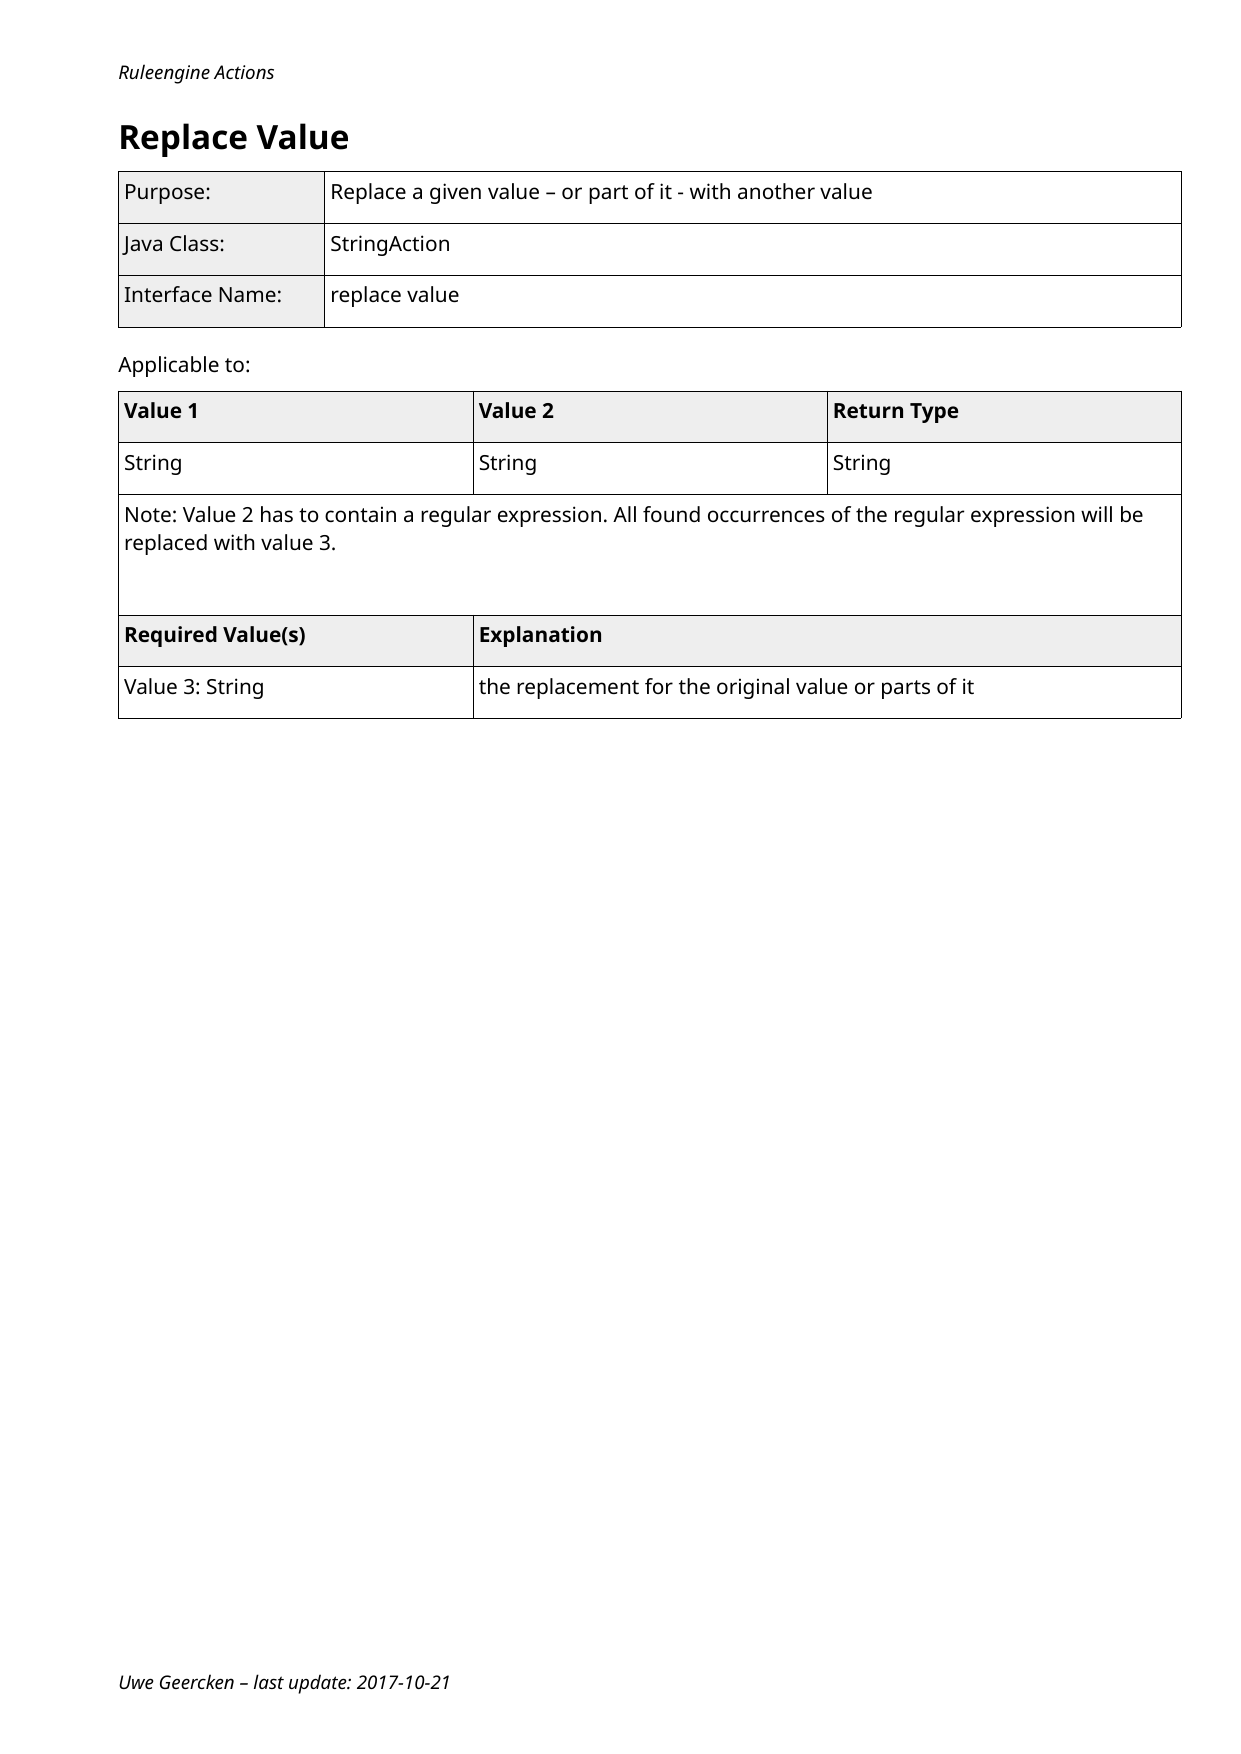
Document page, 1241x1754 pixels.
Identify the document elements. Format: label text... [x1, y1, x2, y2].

table_cell Explanation [474, 616, 1181, 666]
table_cell StringAction [325, 224, 1181, 275]
table_cell String [828, 443, 1181, 494]
table_header Return Type [828, 392, 1181, 442]
table_header Purpose: [119, 172, 324, 223]
table_cell String [474, 443, 827, 494]
table_cell String [119, 443, 473, 494]
table_cell Java Class: [119, 224, 324, 275]
table_header Value 1 [119, 392, 473, 442]
table_header Value 2 [474, 392, 827, 442]
table_cell Required Value(s) [119, 616, 473, 666]
text Applicable to: [118, 350, 1181, 379]
table_cell replace value [325, 276, 1181, 327]
table_cell Value 3: String [119, 667, 473, 718]
text Replace Value [118, 114, 1181, 159]
table_cell the replacement for the original value or parts of it [474, 667, 1181, 718]
table_header Replace a given value – or part of it - with another value [325, 172, 1181, 223]
table_cell Interface Name: [119, 276, 324, 327]
table_cell Note: Value 2 has to contain a regular expression. All found occurrences of the regular expression will be replaced with value 3. [119, 495, 1181, 614]
